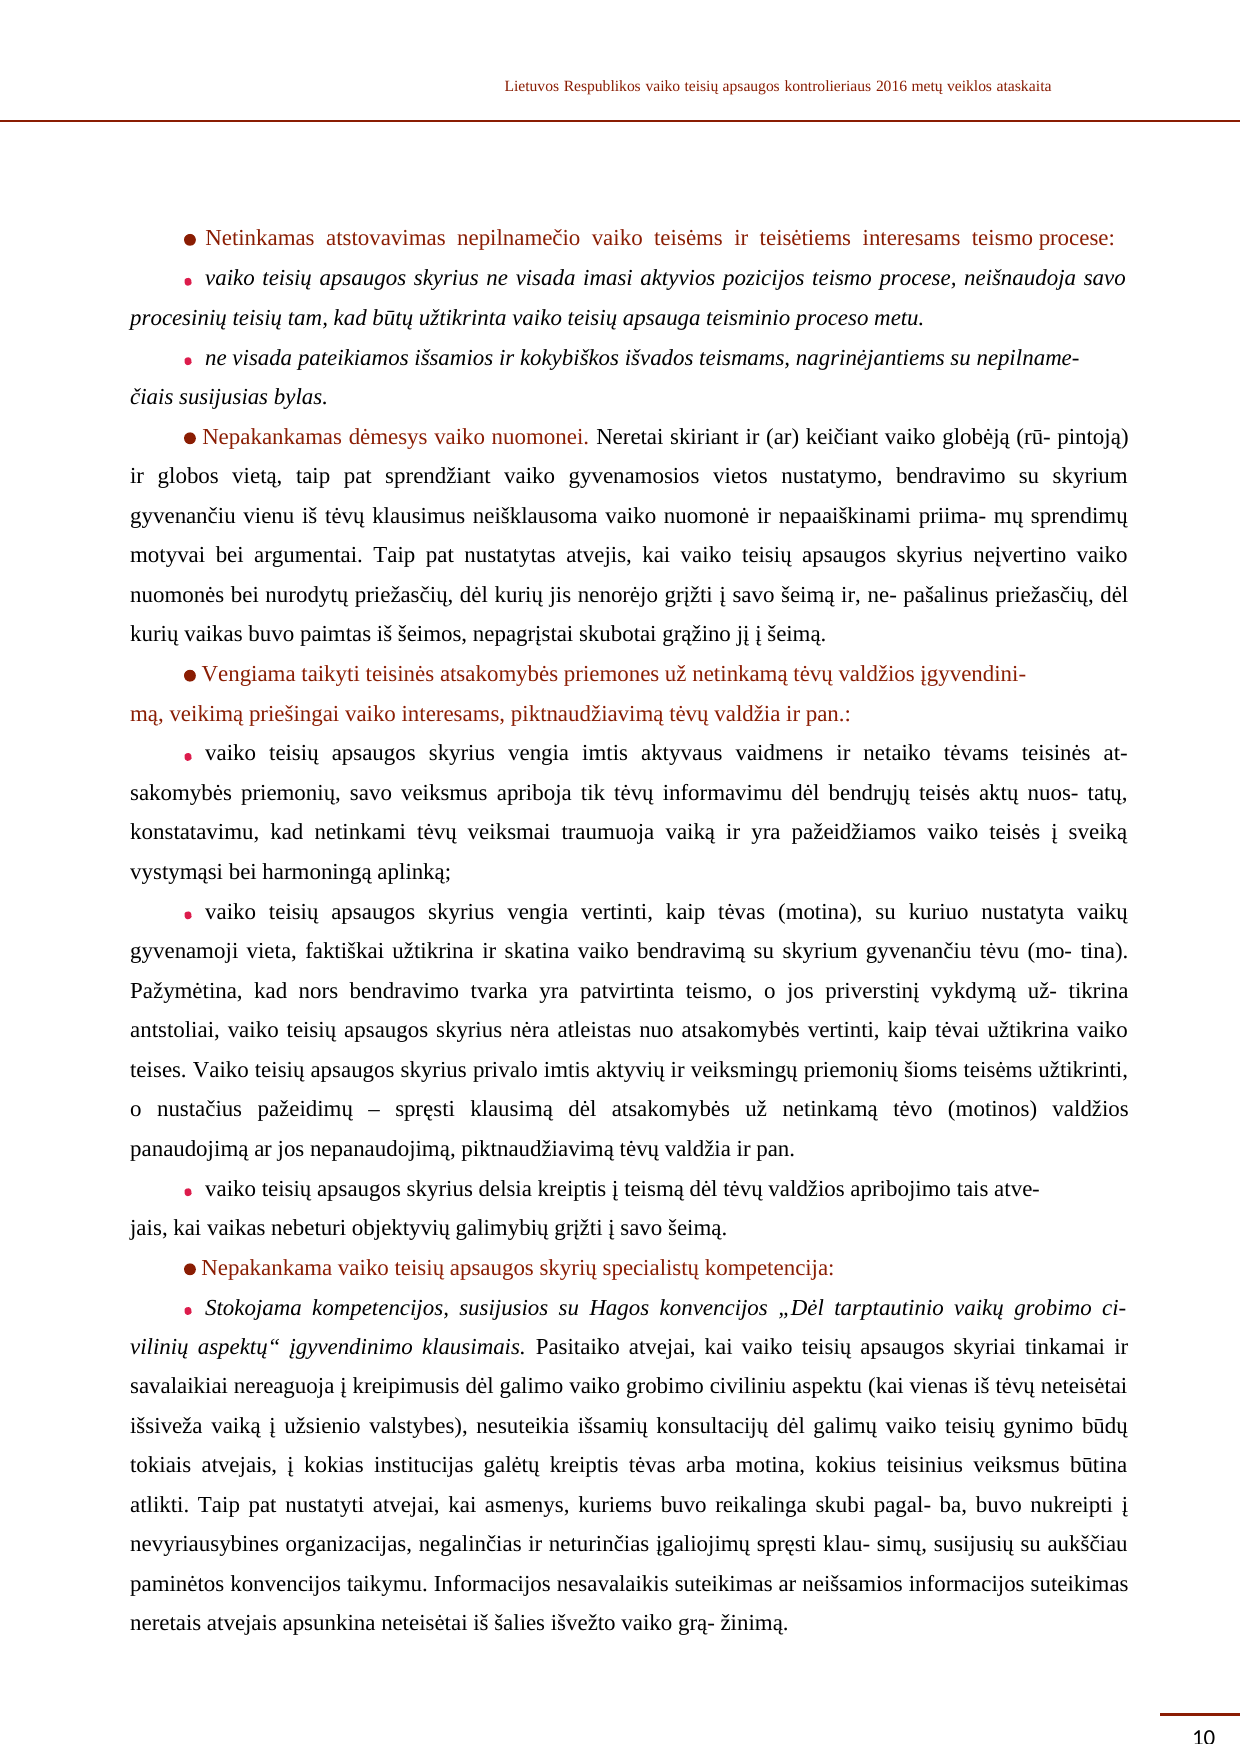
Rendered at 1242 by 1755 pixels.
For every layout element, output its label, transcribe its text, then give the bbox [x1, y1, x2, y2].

text Netinkamas atstovavimas nepilnamečio vaiko teisėms ir teisėtiems interesams teismo procese: [130, 224, 1129, 251]
text vaiko teisių apsaugos skyrius vengia imtis aktyvaus vaidmens ir netaiko tėvams teisinės at- sakomybės priemonių, savo veiksmus apriboja tik tėvų informavimu dėl bendrųjų teisės aktų nuos- tatų, konstatavimu, kad netinkami tėvų veiksmai traumuoja vaiką ir yra pažeidžiamos vaiko teisės į sveiką vystymąsi bei harmoningą aplinką; [130, 739, 1129, 884]
text Nepakankama vaiko teisių apsaugos skyrių specialistų kompetencija: [201, 1254, 1242, 1280]
text Vengiama taikyti teisinės atsakomybės priemones už netinkamą tėvų valdžios įgyvendini- [201, 660, 1242, 687]
text čiais susijusias bylas. [130, 383, 1242, 410]
text mą, veikimą priešingai vaiko interesams, piktnaudžiavimą tėvų valdžia ir pan.: [130, 700, 1242, 726]
text vaiko teisių apsaugos skyrius ne visada imasi aktyvios pozicijos teismo procese, neišnaudoja savo procesinių teisių tam, kad būtų užtikrinta vaiko teisių apsauga teisminio proceso metu. [130, 264, 1129, 330]
text Nepakankamas dėmesys vaiko nuomonei. Neretai skiriant ir (ar) keičiant vaiko globėją (rū- pintoją) ir globos vietą, taip pat sprendžiant vaiko gyvenamosios vietos nustatymo, bendravimo su skyrium gyvenančiu vienu iš tėvų klausimus neišklausoma vaiko nuomonė ir nepaaiškinami priima- mų sprendimų motyvai bei argumentai. Taip pat nustatytas atvejis, kai vaiko teisių apsaugos skyrius neįvertino vaiko nuomonės bei nurodytų priežasčių, dėl kurių jis nenorėjo grįžti į savo šeimą ir, ne- pašalinus priežasčių, dėl kurių vaikas buvo paimtas iš šeimos, nepagrįstai skubotai grąžino jį į šeimą. [130, 423, 1129, 647]
text vaiko teisių apsaugos skyrius vengia vertinti, kaip tėvas (motina), su kuriuo nustatyta vaikų gyvenamoji vieta, faktiškai užtikrina ir skatina vaiko bendravimą su skyrium gyvenančiu tėvu (mo- tina). Pažymėtina, kad nors bendravimo tvarka yra patvirtinta teismo, o jos priverstinį vykdymą už- tikrina antstoliai, vaiko teisių apsaugos skyrius nėra atleistas nuo atsakomybės vertinti, kaip tėvai užtikrina vaiko teises. Vaiko teisių apsaugos skyrius privalo imtis aktyvių ir veiksmingų priemonių šioms teisėms užtikrinti, o nustačius pažeidimų – spręsti klausimą dėl atsakomybės už netinkamą tėvo (motinos) valdžios panaudojimą ar jos nepanaudojimą, piktnaudžiavimą tėvų valdžia ir pan. [130, 898, 1129, 1161]
text Stokojama kompetencijos, susijusios su Hagos konvencijos „Dėl tarptautinio vaikų grobimo ci- vilinių aspektų“ įgyvendinimo klausimais. Pasitaiko atvejai, kai vaiko teisių apsaugos skyriai tinkamai ir savalaikiai nereaguoja į kreipimusis dėl galimo vaiko grobimo civiliniu aspektu (kai vienas iš tėvų neteisėtai išsiveža vaiką į užsienio valstybes), nesuteikia išsamių konsultacijų dėl galimų vaiko teisių gynimo būdų tokiais atvejais, į kokias institucijas galėtų kreiptis tėvas arba motina, kokius teisinius veiksmus būtina atlikti. Taip pat nustatyti atvejai, kai asmenys, kuriems buvo reikalinga skubi pagal- ba, buvo nukreipti į nevyriausybines organizacijas, negalinčias ir neturinčias įgaliojimų spręsti klau- simų, susijusių su aukščiau paminėtos konvencijos taikymu. Informacijos nesavalaikis suteikimas ar neišsamios informacijos suteikimas neretais atvejais apsunkina neteisėtai iš šalies išvežto vaiko grą- žinimą. [130, 1293, 1129, 1636]
text vaiko teisių apsaugos skyrius delsia kreiptis į teismą dėl tėvų valdžios apribojimo tais atve- [205, 1175, 1242, 1201]
text ne visada pateikiamos išsamios ir kokybiškos išvados teismams, nagrinėjantiems su nepilname- [205, 344, 1242, 370]
text jais, kai vaikas nebeturi objektyvių galimybių grįžti į savo šeimą. [130, 1214, 1242, 1241]
